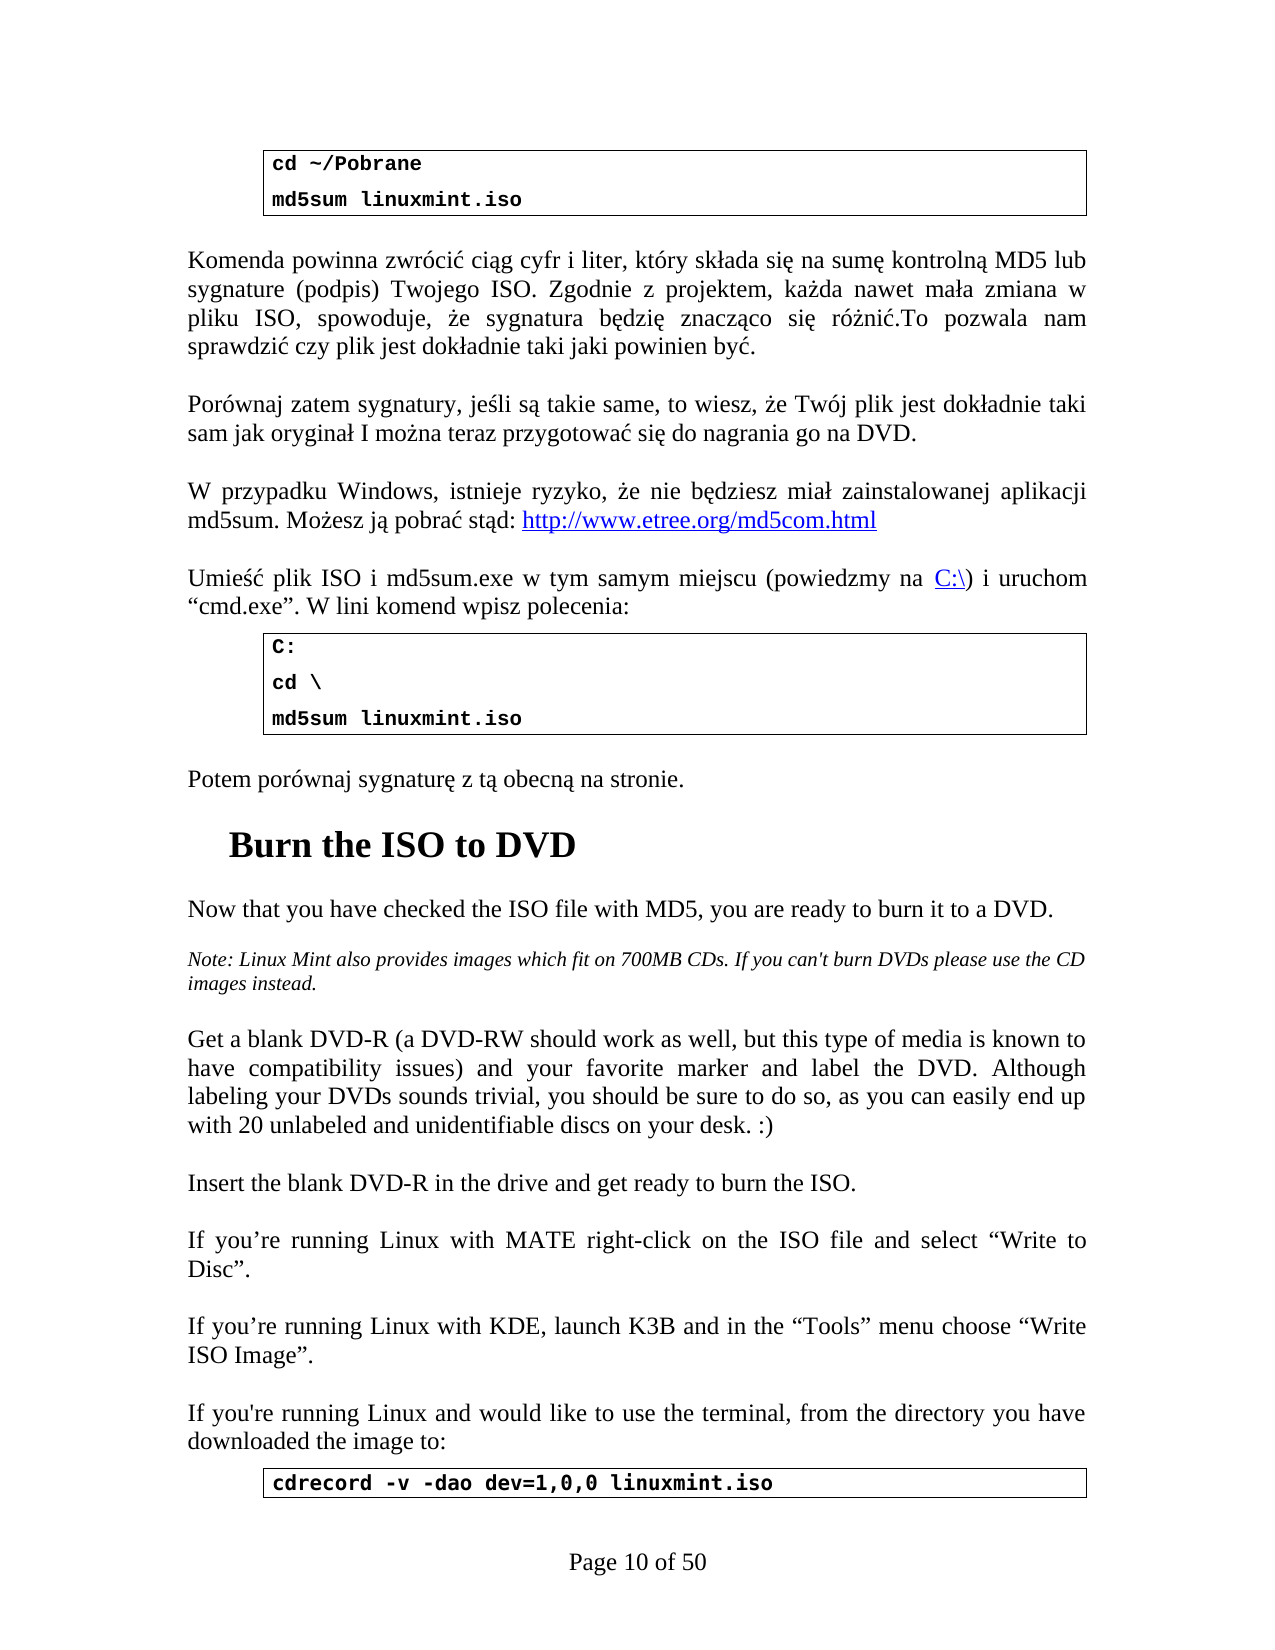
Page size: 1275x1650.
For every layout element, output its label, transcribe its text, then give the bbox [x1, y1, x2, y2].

text C: [264, 634, 1086, 659]
text Note: Linux Mint also provides images which fit on 700MB CDs. If you can't burn DVDs please use the CD images instead. [187, 947, 1087, 995]
text Insert the blank DVD-R in the drive and get ready to burn the ISO. [187, 1168, 1087, 1196]
text cd ~/Pobrane [264, 151, 1086, 177]
text Potem porównaj sygnaturę z tą obecną na stronie. [187, 764, 1087, 793]
text cd \ [264, 669, 1086, 696]
text If you’re running Linux with MATE right-click on the ISO file and select “Write to Disc”. [187, 1225, 1087, 1283]
text If you’re running Linux with KDE, launch K3B and in the “Tools” menu choose “Write ISO Image”. [187, 1311, 1087, 1369]
text md5sum linuxmint.iso [264, 705, 1086, 734]
text cdrecord -v -dao dev=1,0,0 linuxmint.iso [264, 1469, 1086, 1497]
text W przypadku Windows, istnieje ryzyko, że nie będziesz miał zainstalowanej aplikacji md5sum. Możesz ją pobrać stąd: http://www.etree.org/md5com.html [187, 476, 1087, 533]
subtitle Burn the ISO to DVD [187, 822, 1087, 865]
text Get a blank DVD-R (a DVD-RW should work as well, but this type of media is known to have compatibility issues) and your favorite marker and label the DVD. Although labeling your DVDs sounds trivial, you should be sure to do so, as you can easily end up with 20 unlabeled and unidentifiable discs on your desk. :) [187, 1024, 1087, 1139]
text Komenda powinna zwrócić ciąg cyfr i liter, który składa się na sumę kontrolną MD5 lub sygnature (podpis) Twojego ISO. Zgodnie z projektem, każda nawet mała zmiana w pliku ISO, spowoduje, że sygnatura będzię znacząco się różnić.To pozwala nam sprawdzić czy plik jest dokładnie taki jaki powinien być. [187, 245, 1087, 360]
text If you're running Linux and would like to use the terminal, from the directory you have downloaded the image to: [187, 1398, 1087, 1455]
text Umieść plik ISO i md5sum.exe w tym samym miejscu (powiedzmy na C:\) i uruchom “cmd.exe”. W lini komend wpisz polecenia: [187, 563, 1087, 620]
text Porównaj zatem sygnatury, jeśli są takie same, to wiesz, że Twój plik jest dokładnie taki sam jak oryginał I można teraz przygotować się do nagrania go na DVD. [187, 389, 1087, 447]
text Now that you have checked the ISO file with MD5, you are ready to burn it to a DVD. [187, 894, 1087, 923]
